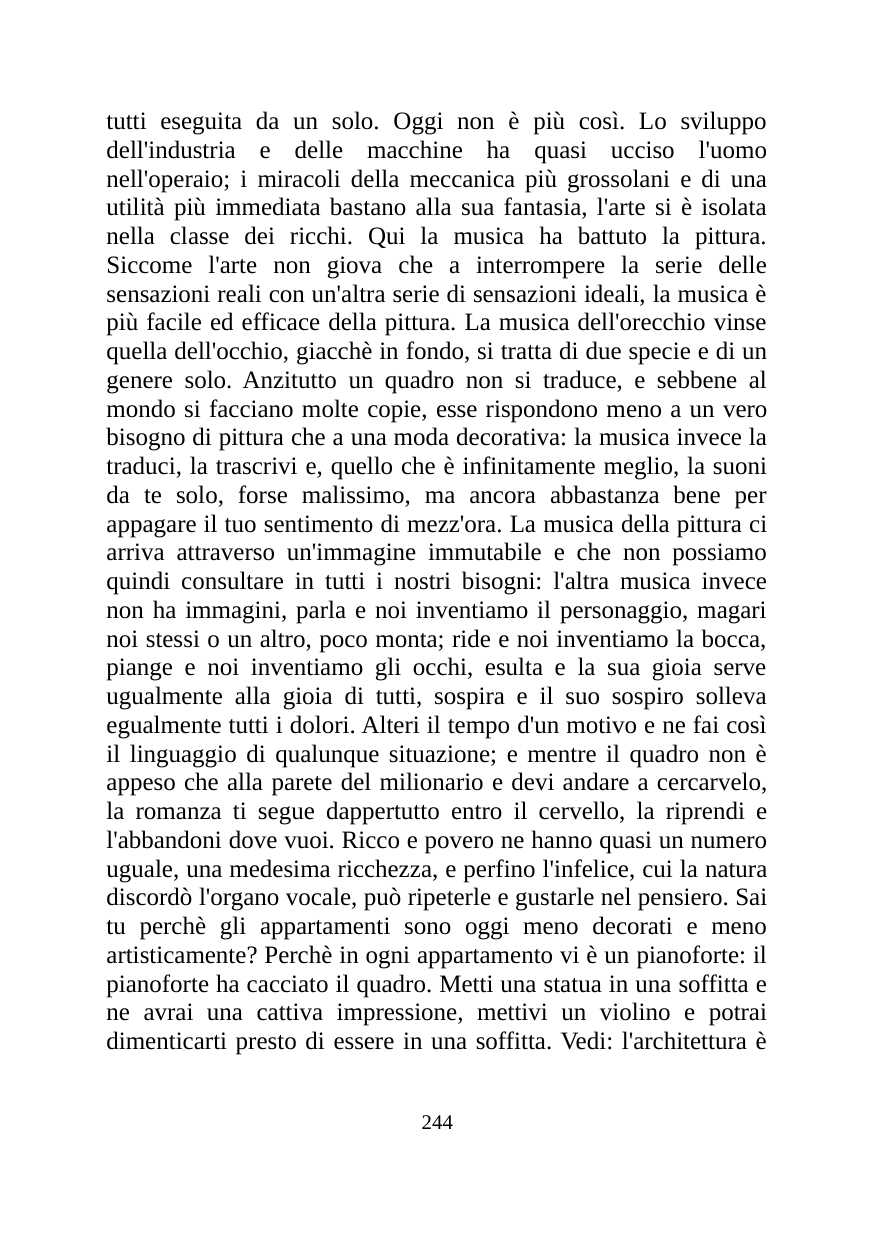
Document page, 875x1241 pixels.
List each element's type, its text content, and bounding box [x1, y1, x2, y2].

text tutti eseguita da un solo. Oggi non è più così. Lo sviluppo dell'industria e delle macchine ha quasi ucciso l'uomo nell'operaio; i miracoli della meccanica più grossolani e di una utilità più immediata bastano alla sua fantasia, l'arte si è isolata nella classe dei ricchi. Qui la musica ha battuto la pittura. Siccome l'arte non giova che a interrompere la serie delle sensazioni reali con un'altra serie di sensazioni ideali, la musica è più facile ed efficace della pittura. La musica dell'orecchio vinse quella dell'occhio, giacchè in fondo, si tratta di due specie e di un genere solo. Anzitutto un quadro non si traduce, e sebbene al mondo si facciano molte copie, esse rispondono meno a un vero bisogno di pittura che a una moda decorativa: la musica invece la traduci, la trascrivi e, quello che è infinitamente meglio, la suoni da te solo, forse malissimo, ma ancora abbastanza bene per appagare il tuo sentimento di mezz'ora. La musica della pittura ci arriva attraverso un'immagine immutabile e che non possiamo quindi consultare in tutti i nostri bisogni: l'altra musica invece non ha immagini, parla e noi inventiamo il personaggio, magari noi stessi o un altro, poco monta; ride e noi inventiamo la bocca, piange e noi inventiamo gli occhi, esulta e la sua gioia serve ugualmente alla gioia di tutti, sospira e il suo sospiro solleva egualmente tutti i dolori. Alteri il tempo d'un motivo e ne fai così il linguaggio di qualunque situazione; e mentre il quadro non è appeso che alla parete del milionario e devi andare a cercarvelo, la romanza ti segue dappertutto entro il cervello, la riprendi e l'abbandoni dove vuoi. Ricco e povero ne hanno quasi un numero uguale, una medesima ricchezza, e perfino l'infelice, cui la natura discordò l'organo vocale, può ripeterle e gustarle nel pensiero. Sai tu perchè gli appartamenti sono oggi meno decorati e meno artisticamente? Perchè in ogni appartamento vi è un pianoforte: il pianoforte ha cacciato il quadro. Metti una statua in una soffitta e ne avrai una cattiva impressione, mettivi un violino e potrai dimenticarti presto di essere in una soffitta. Vedi: l'architettura è [106, 106, 768, 1055]
